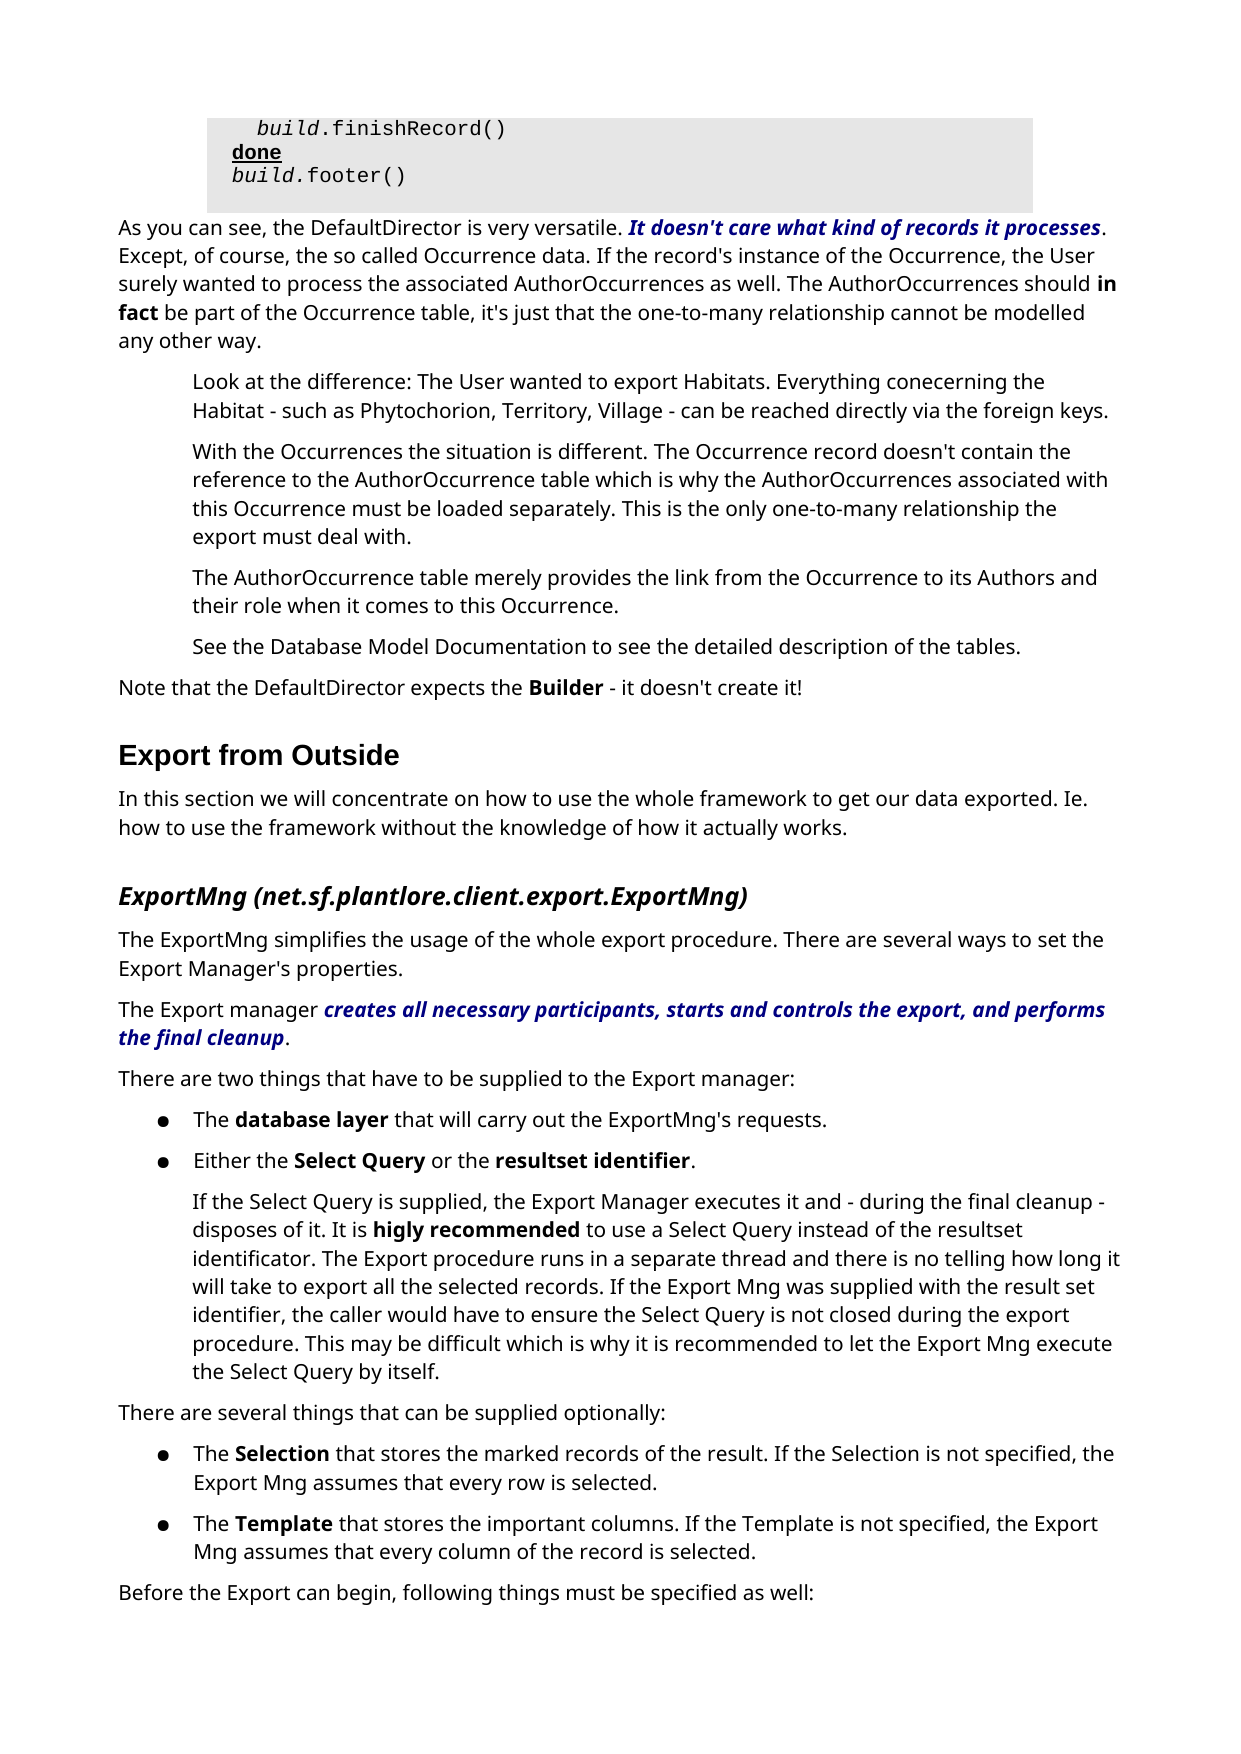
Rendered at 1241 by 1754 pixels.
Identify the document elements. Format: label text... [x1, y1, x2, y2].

list The Selection that stores the marked records of the result. If the Selection is not specified, the Export Mng assumes that every row is selected. [156, 1439, 1122, 1496]
text There are two things that have to be supplied to the Export manager: [118, 1064, 1122, 1092]
text Look at the difference: The User wanted to export Habitats. Everything conecerning the Habitat - such as Phytochorion, Territory, Village - can be reached directly via the foreign keys. [192, 367, 1122, 424]
text Before the Export can begin, following things must be specified as well: [118, 1578, 1122, 1607]
text build.footer() [207, 165, 1033, 189]
text With the Occurrences the situation is different. The Occurrence record doesn't contain the reference to the AuthorOccurrence table which is why the AuthorOccurrences associated with this Occurrence must be loaded separately. This is the only one-to-many relationship the export must deal with. [192, 437, 1122, 551]
text As you can see, the DefaultDirector is very versatile. It doesn't care what kind of records it processes. Except, of course, the so called Occurrence data. If the record's instance of the Occurrence, the User surely wanted to process the associated AuthorOccurrences as well. The AuthorOccurrences should in fact be part of the Occurrence table, it's just that the one-to-many relationship cannot be modelled any other way. [118, 213, 1122, 355]
text The AuthorOccurrence table merely provides the link from the Occurrence to its Authors and their role when it comes to this Occurrence. [192, 563, 1122, 620]
text There are several things that can be supplied optionally: [118, 1398, 1122, 1427]
list The Template that stores the important columns. If the Template is not specified, the Export Mng assumes that every column of the record is selected. [156, 1509, 1122, 1566]
subtitle ExportMng (net.sf.plantlore.client.export.ExportMng) [118, 879, 1122, 913]
text build.finishRecord() [207, 118, 1033, 142]
list Either the Select Query or the resultset identifier. [156, 1146, 1122, 1174]
text Note that the DefaultDirector expects the Builder - it doesn't create it! [118, 673, 1122, 702]
text The ExportMng simplifies the usage of the whole export procedure. There are several ways to set the Export Manager's properties. [118, 925, 1122, 982]
list The database layer that will carry out the ExportMng's requests. [156, 1105, 1122, 1133]
text In this section we will concentrate on how to use the whole framework to get our data exported. Ie. how to use the framework without the knowledge of how it actually works. [118, 784, 1122, 841]
text The Export manager creates all necessary participants, starts and controls the export, and performs the final cleanup. [118, 995, 1122, 1052]
text done [207, 142, 1033, 165]
subtitle Export from Outside [118, 739, 1122, 772]
text If the Select Query is supplied, the Export Manager executes it and - during the final cleanup - disposes of it. It is higly recommended to use a Select Query instead of the resultset identificator. The Export procedure runs in a separate thread and there is no telling how long it will take to export all the selected records. If the Export Mng was supplied with the result set identifier, the caller would have to ensure the Select Query is not closed during the export procedure. This may be difficult which is why it is recommended to let the Export Mng execute the Select Query by itself. [192, 1187, 1122, 1386]
text See the Database Model Documentation to see the detailed description of the tables. [192, 632, 1122, 661]
